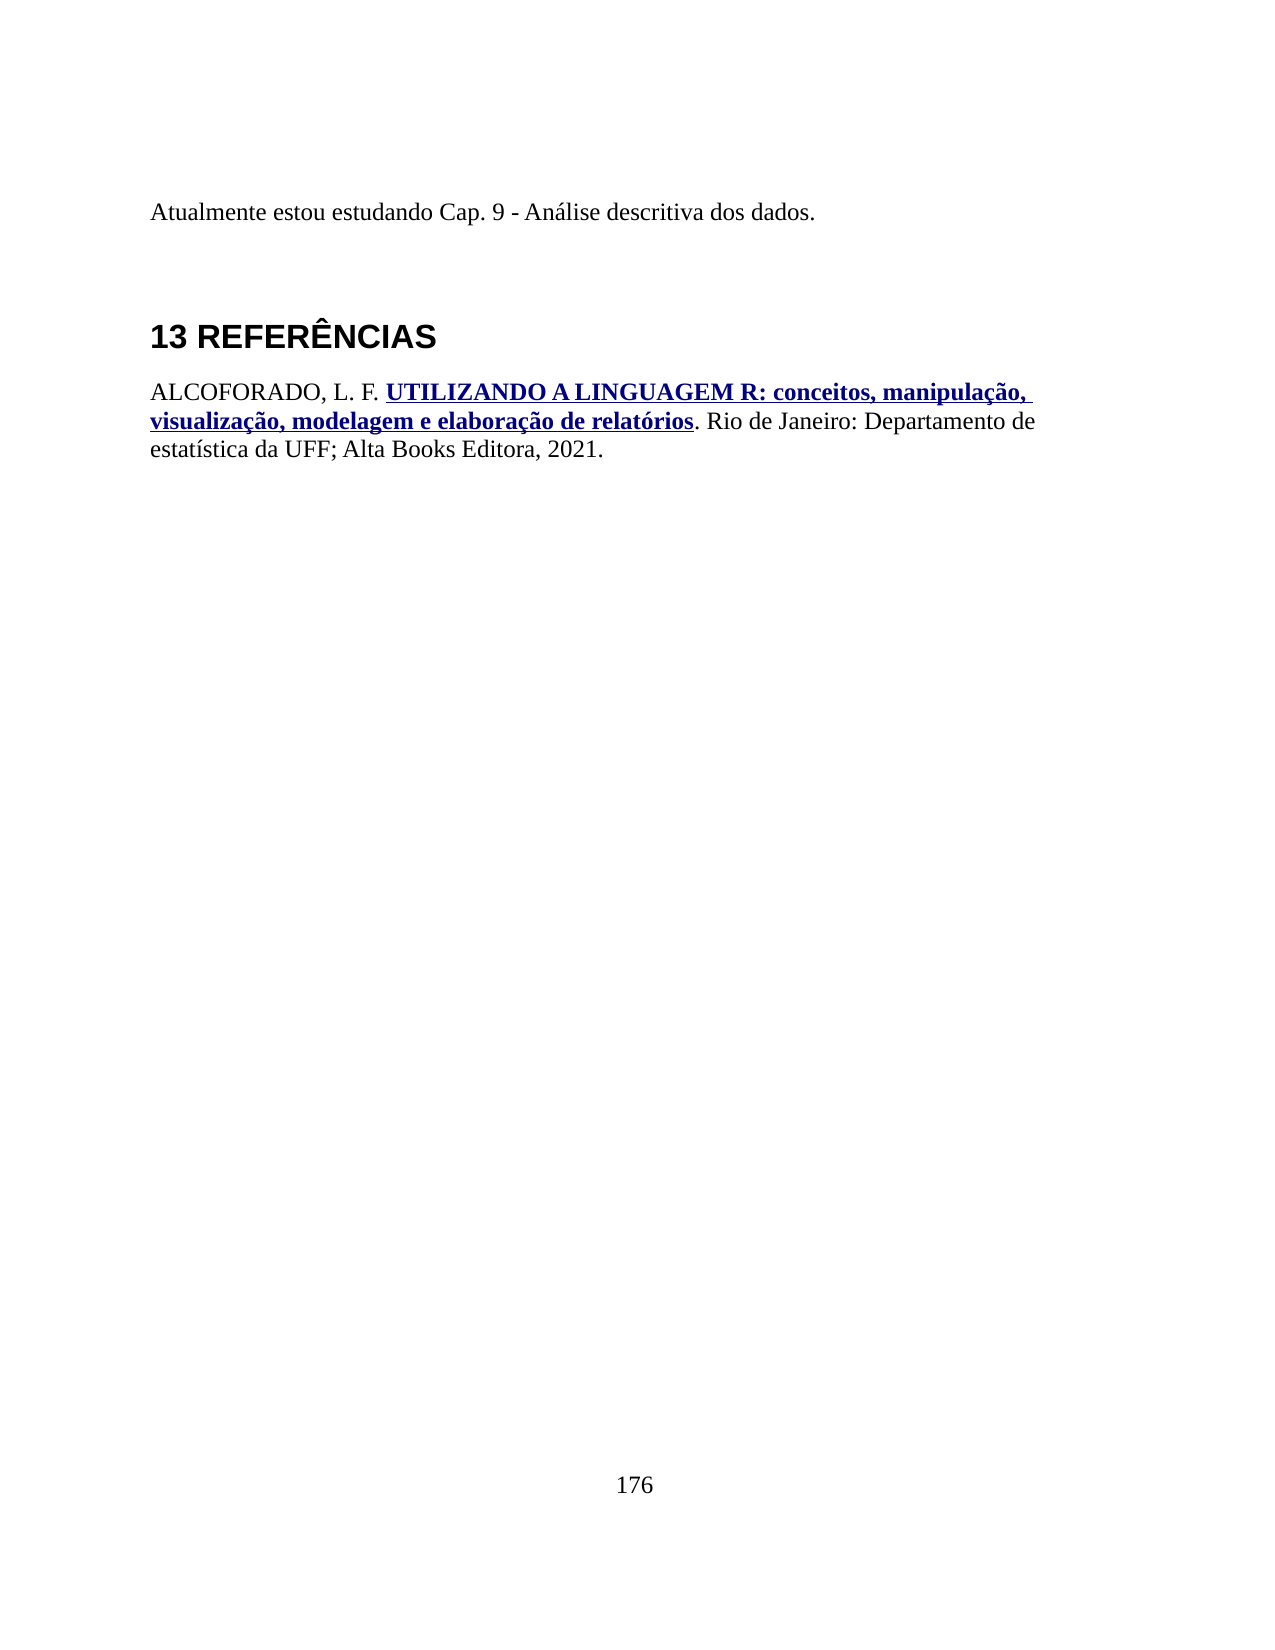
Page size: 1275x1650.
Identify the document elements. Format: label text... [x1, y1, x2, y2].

text [150, 150, 1125, 179]
text ALCOFORADO, L. F. UTILIZANDO A LINGUAGEM R: conceitos, manipulação, visualização, modelagem e elaboração de relatórios. Rio de Janeiro: Departamento de estatística da UFF; Alta Books Editora, 2021. [150, 377, 1125, 463]
subtitle 13 REFERÊNCIAS [150, 317, 1125, 356]
text Atualmente estou estudando Cap. 9 - Análise descritiva dos dados. [150, 197, 1125, 254]
